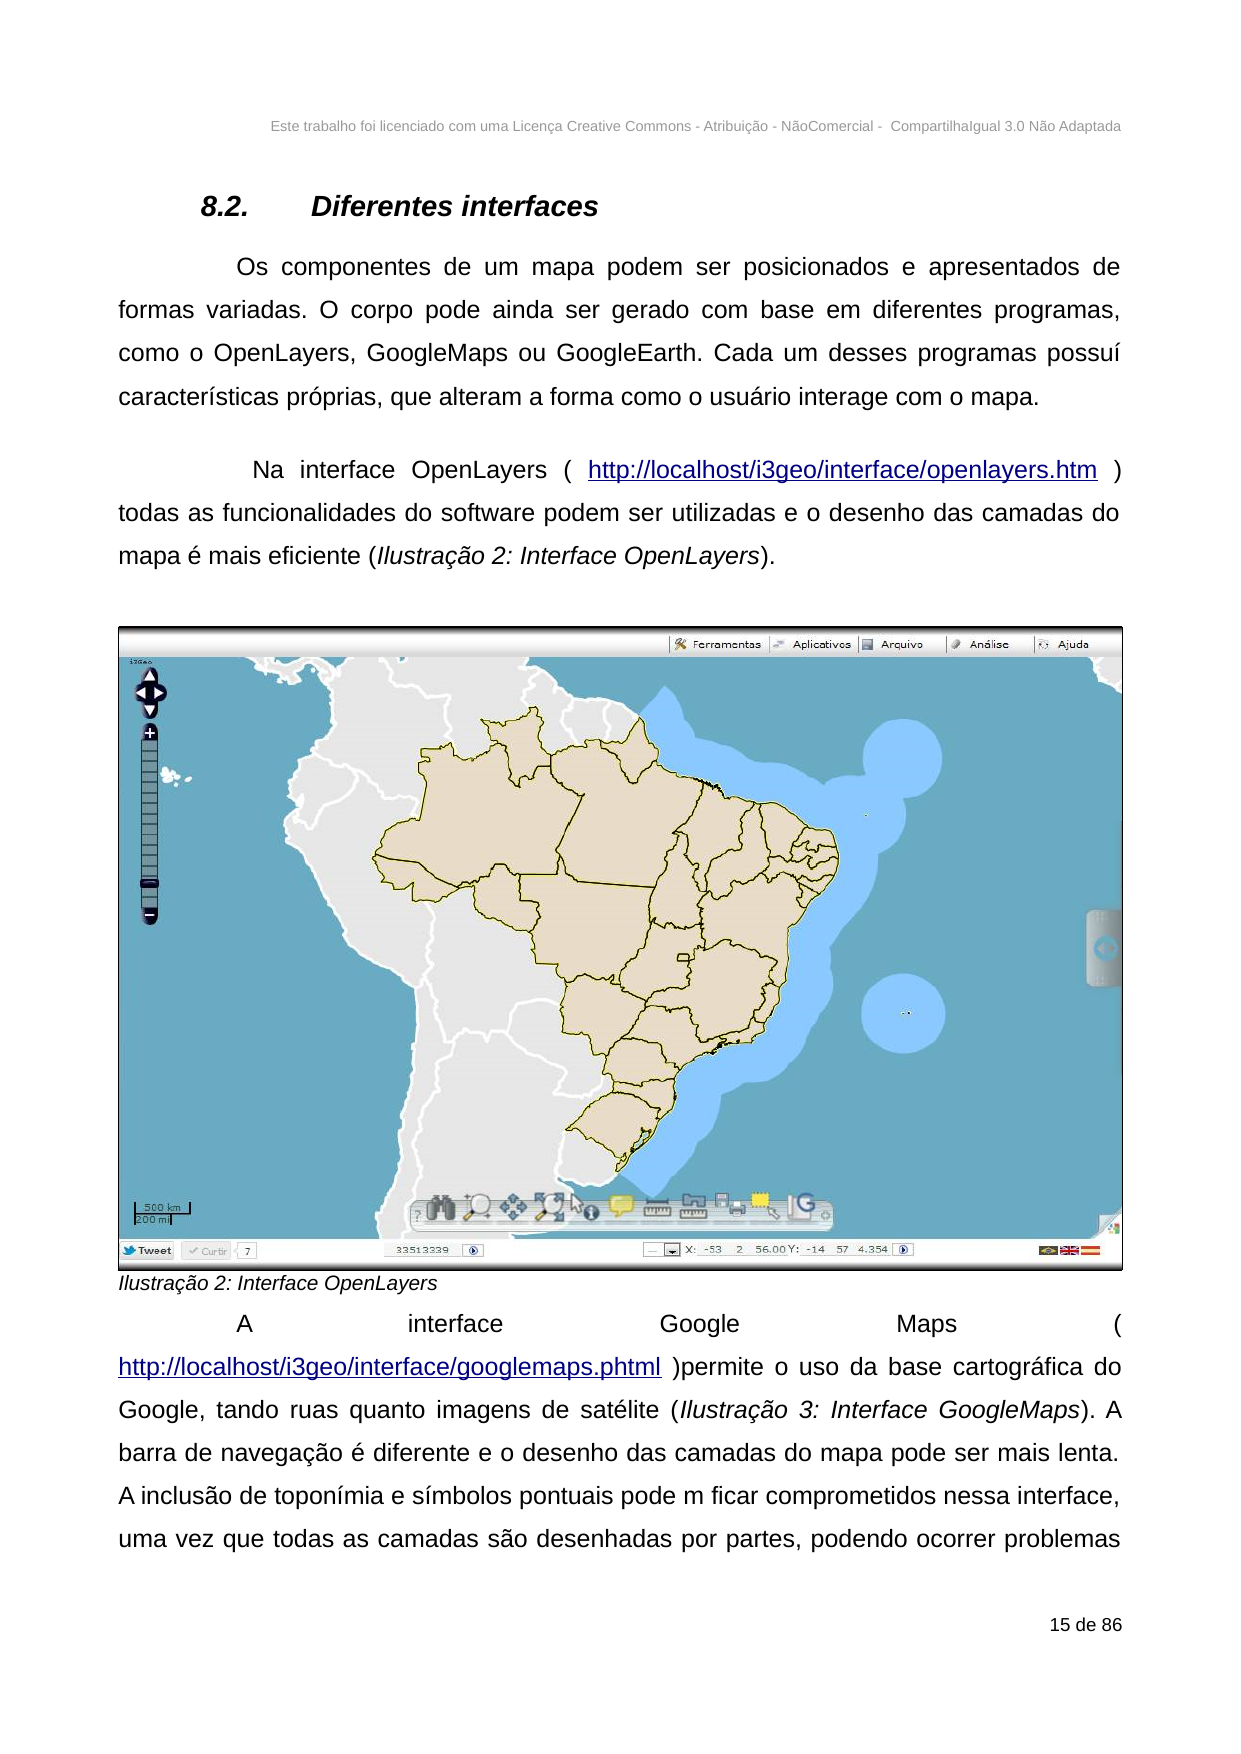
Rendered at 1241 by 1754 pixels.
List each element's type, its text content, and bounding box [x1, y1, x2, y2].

picture [119, 628, 1122, 1270]
subtitle Diferentes interfaces [163, 189, 1077, 223]
text Na interface OpenLayers ( http://localhost/i3geo/interface/openlayers.htm ) todas as funcionalidades do software podem ser utilizadas e o desenho das camadas do mapa é mais eficiente (Ilustração 2: Interface OpenLayers). [118, 455, 1122, 570]
text Os componentes de um mapa podem ser posicionados e apresentados de formas variadas. O corpo pode ainda ser gerado com base em diferentes programas, como o OpenLayers, GoogleMaps ou GoogleEarth. Cada um desses programas possuí características próprias, que alteram a forma como o usuário interage com o mapa. [118, 252, 1122, 410]
text Ilustração 2: Interface OpenLayers [118, 1271, 1122, 1294]
text A interface Google Maps ( http://localhost/i3geo/interface/googlemaps.phtml )permite o uso da base cartográfica do Google, tando ruas quanto imagens de satélite (Ilustração 3: Interface GoogleMaps). A barra de navegação é diferente e o desenho das camadas do mapa pode ser mais lenta. A inclusão de toponímia e símbolos pontuais pode m ficar comprometidos nessa interface, uma vez que todas as camadas são desenhadas por partes, podendo ocorrer problemas [118, 1294, 1122, 1553]
